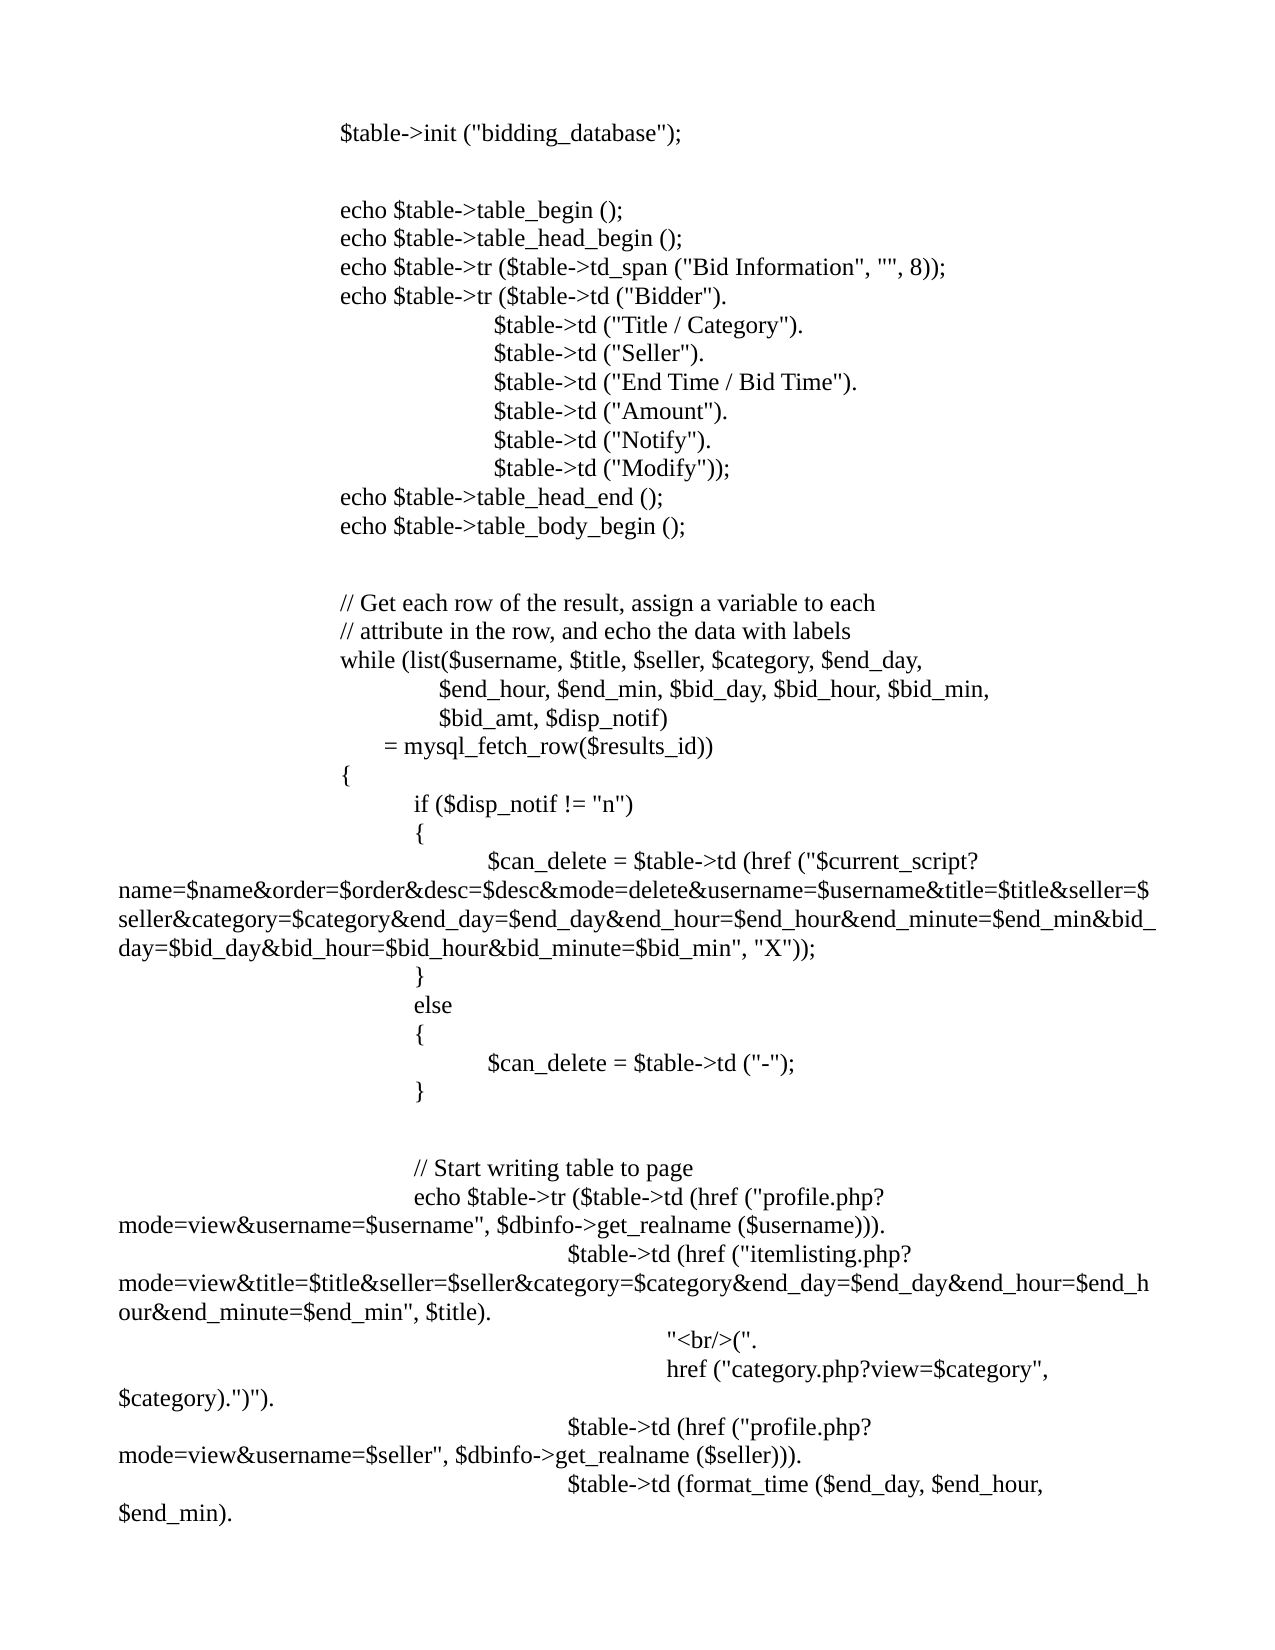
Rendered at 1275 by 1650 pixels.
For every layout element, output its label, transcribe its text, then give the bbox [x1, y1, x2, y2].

text $table->td ("End Time / Bid Time"). [118, 367, 1157, 396]
text { [118, 760, 1157, 789]
text echo $table->table_head_begin (); [118, 223, 1157, 252]
text $table->td (format_time ($end_day, $end_hour, $end_min). [118, 1469, 1157, 1527]
text { [118, 818, 1157, 846]
text // attribute in the row, and echo the data with labels [118, 616, 1157, 645]
text echo $table->tr ($table->td ("Bidder"). [118, 281, 1157, 310]
text echo $table->table_body_begin (); [118, 511, 1157, 540]
text echo $table->table_begin (); [118, 195, 1157, 223]
text $can_delete = $table->td (href ("$current_script?name=$name&order=$order&desc=$desc&mode=delete&username=$username&title=$title&seller=$seller&category=$category&end_day=$end_day&end_hour=$end_hour&end_minute=$end_min&bid_day=$bid_day&bid_hour=$bid_hour&bid_minute=$bid_min", "X")); [118, 846, 1157, 961]
text href ("category.php?view=$category", $category).")"). [118, 1354, 1157, 1412]
text $table->init ("bidding_database"); [118, 118, 1157, 147]
text } [118, 961, 1157, 990]
text if ($disp_notif != "n") [118, 789, 1157, 818]
text while (list($username, $title, $seller, $category, $end_day, [118, 645, 1157, 674]
text echo $table->tr ($table->td_span ("Bid Information", "", 8)); [118, 252, 1157, 281]
text $bid_amt, $disp_notif) [118, 703, 1157, 731]
text $table->td ("Modify")); [118, 453, 1157, 482]
text { [118, 1019, 1157, 1048]
text $table->td ("Amount"). [118, 396, 1157, 425]
text $table->td ("Seller"). [118, 338, 1157, 367]
text echo $table->table_head_end (); [118, 482, 1157, 511]
text $end_hour, $end_min, $bid_day, $bid_hour, $bid_min, [118, 674, 1157, 703]
text echo $table->tr ($table->td (href ("profile.php?mode=view&username=$username", $dbinfo->get_realname ($username))). [118, 1182, 1157, 1239]
text else [118, 990, 1157, 1019]
text // Get each row of the result, assign a variable to each [118, 588, 1157, 616]
text // Start writing table to page [118, 1153, 1157, 1182]
text $table->td (href ("profile.php?mode=view&username=$seller", $dbinfo->get_realname ($seller))). [118, 1412, 1157, 1469]
text $table->td ("Notify"). [118, 425, 1157, 453]
text $table->td (href ("itemlisting.php?mode=view&title=$title&seller=$seller&category=$category&end_day=$end_day&end_hour=$end_hour&end_minute=$end_min", $title). [118, 1239, 1157, 1326]
text = mysql_fetch_row($results_id)) [118, 731, 1157, 760]
text "<br/>(". [118, 1326, 1157, 1354]
text $table->td ("Title / Category"). [118, 310, 1157, 338]
text } [118, 1076, 1157, 1105]
text $can_delete = $table->td ("-"); [118, 1048, 1157, 1076]
